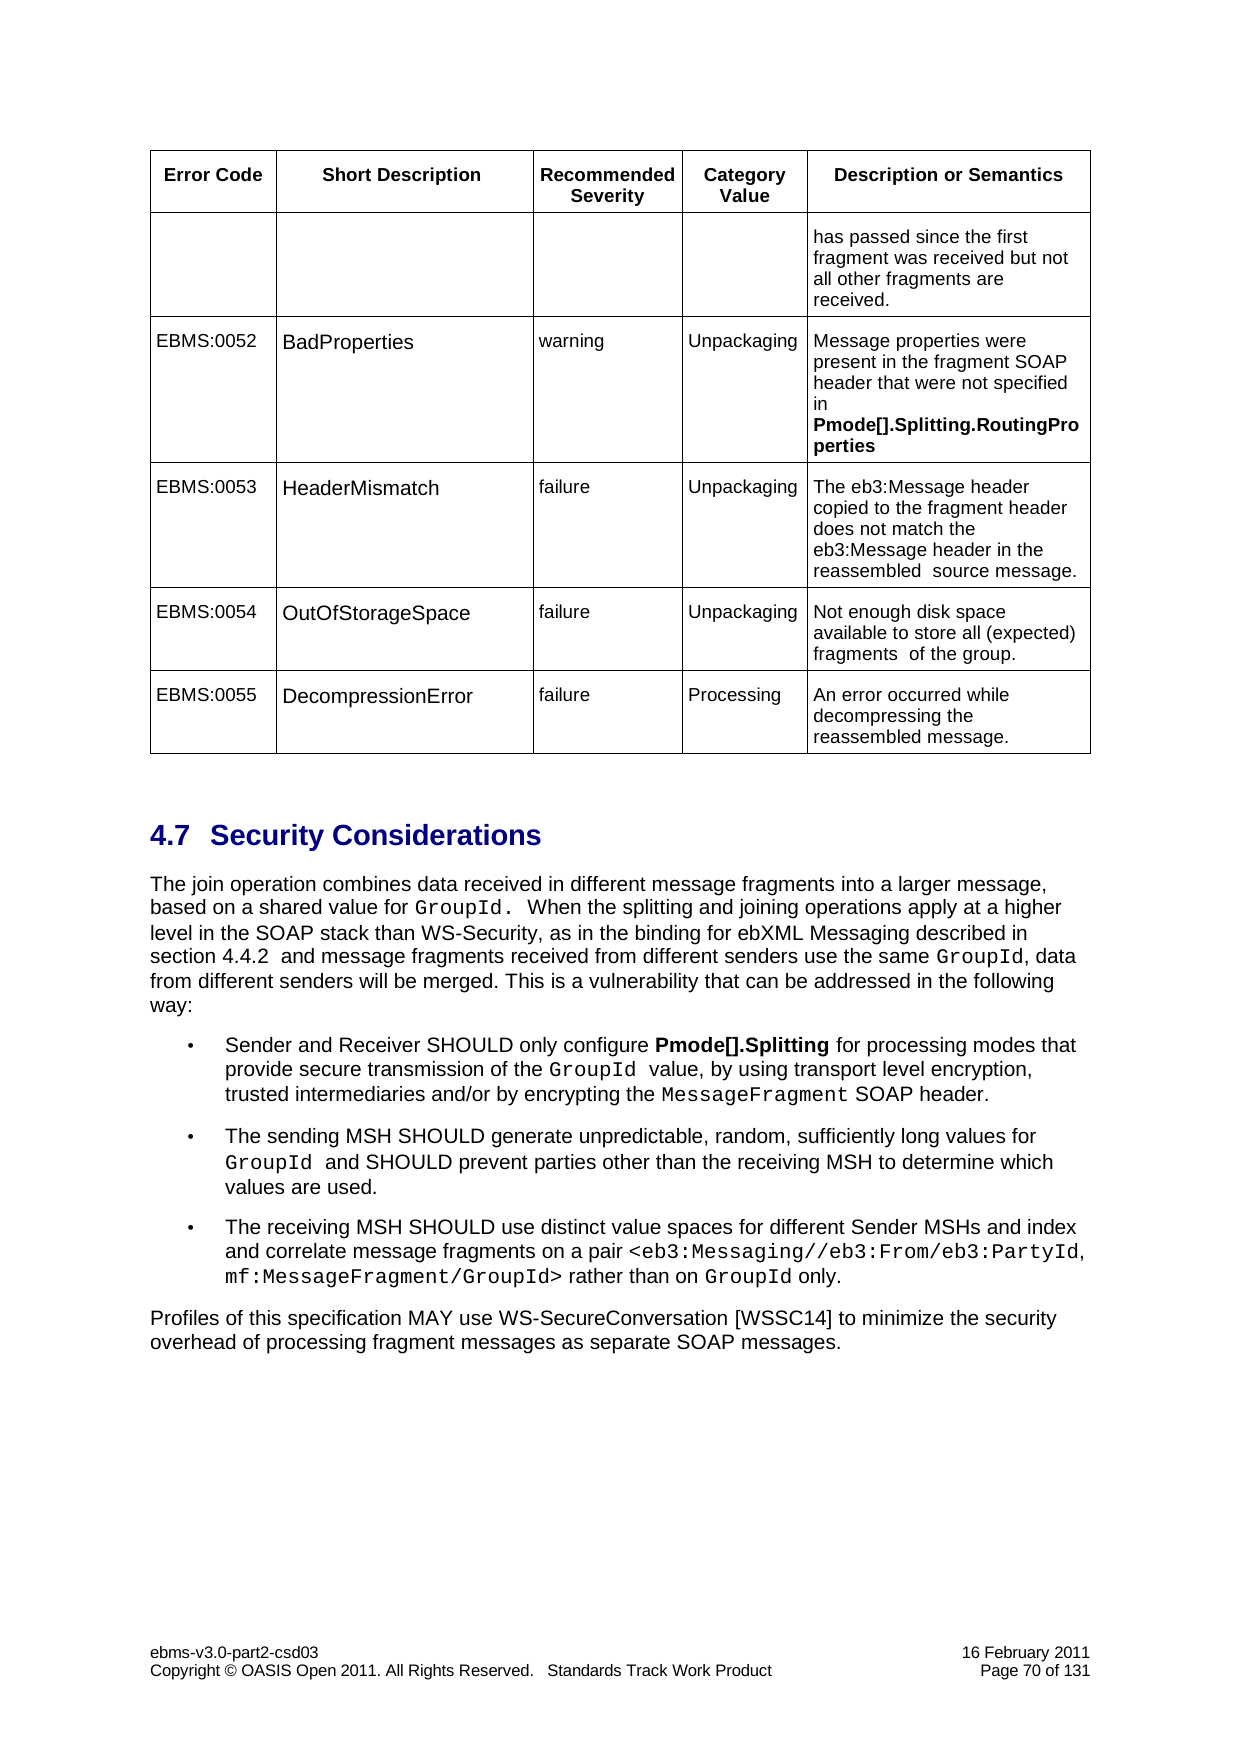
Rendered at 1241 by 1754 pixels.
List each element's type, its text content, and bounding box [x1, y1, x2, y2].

table_cell Unpackaging [683, 463, 807, 587]
table_cell EBMS:0054 [151, 588, 276, 670]
table_cell warning [534, 317, 682, 462]
list Sender and Receiver SHOULD only configure Pmode[].Splitting for processing modes that provide secure transmission of the GroupId value, by using transport level encryption, trusted intermediaries and/or by encrypting the MessageFragment SOAP header. [187, 1034, 1090, 1108]
text Profiles of this specification MAY use WS-SecureConversation [WSSC14] to minimize the security overhead of processing fragment messages as separate SOAP messages. [150, 1307, 1090, 1354]
table_cell EBMS:0052 [151, 317, 276, 462]
table_cell EBMS:0053 [151, 463, 276, 587]
table_cell has passed since the first fragment was received but not all other fragments are received. [808, 213, 1090, 316]
table_header Description or Semantics [808, 151, 1090, 212]
table_cell Message properties were present in the fragment SOAP header that were not specified in Pmode[].Splitting.RoutingProperties [808, 317, 1090, 462]
table_cell BadProperties [277, 317, 533, 462]
table_cell EBMS:0055 [151, 671, 276, 753]
table_cell OutOfStorageSpace [277, 588, 533, 670]
table_cell [151, 213, 276, 316]
table_cell [534, 213, 682, 316]
list The receiving MSH SHOULD use distinct value spaces for different Sender MSHs and index and correlate message fragments on a pair <eb3:Messaging//eb3:From/eb3:PartyId, mf:MessageFragment/GroupId> rather than on GroupId only. [187, 1216, 1090, 1290]
text The join operation combines data received in different message fragments into a larger message, based on a shared value for GroupId. When the splitting and joining operations apply at a higher level in the SOAP stack than WS-Security, as in the binding for ebXML Messaging described in section 4.4.2 and message fragments received from different senders use the same GroupId, data from different senders will be merged. This is a vulnerability that can be addressed in the following way: [150, 872, 1090, 1017]
table_cell failure [534, 671, 682, 753]
subtitle Security Considerations [150, 819, 1090, 851]
table_cell [277, 213, 533, 316]
table_cell HeaderMismatch [277, 463, 533, 587]
table_header Recommended Severity [534, 151, 682, 212]
table_cell Unpackaging [683, 317, 807, 462]
table_cell [683, 213, 807, 316]
table_cell The eb3:Message header copied to the fragment header does not match the eb3:Message header in the reassembled source message. [808, 463, 1090, 587]
table_cell An error occurred while decompressing the reassembled message. [808, 671, 1090, 753]
table_header Category Value [683, 151, 807, 212]
list The sending MSH SHOULD generate unpredictable, random, sufficiently long values for GroupId and SHOULD prevent parties other than the receiving MSH to determine which values are used. [187, 1125, 1090, 1199]
table_cell Unpackaging [683, 588, 807, 670]
table_cell failure [534, 463, 682, 587]
table_cell DecompressionError [277, 671, 533, 753]
table_header Error Code [151, 151, 276, 212]
table_cell Not enough disk space available to store all (expected) fragments of the group. [808, 588, 1090, 670]
table_header Short Description [277, 151, 533, 212]
table_cell Processing [683, 671, 807, 753]
table_cell failure [534, 588, 682, 670]
